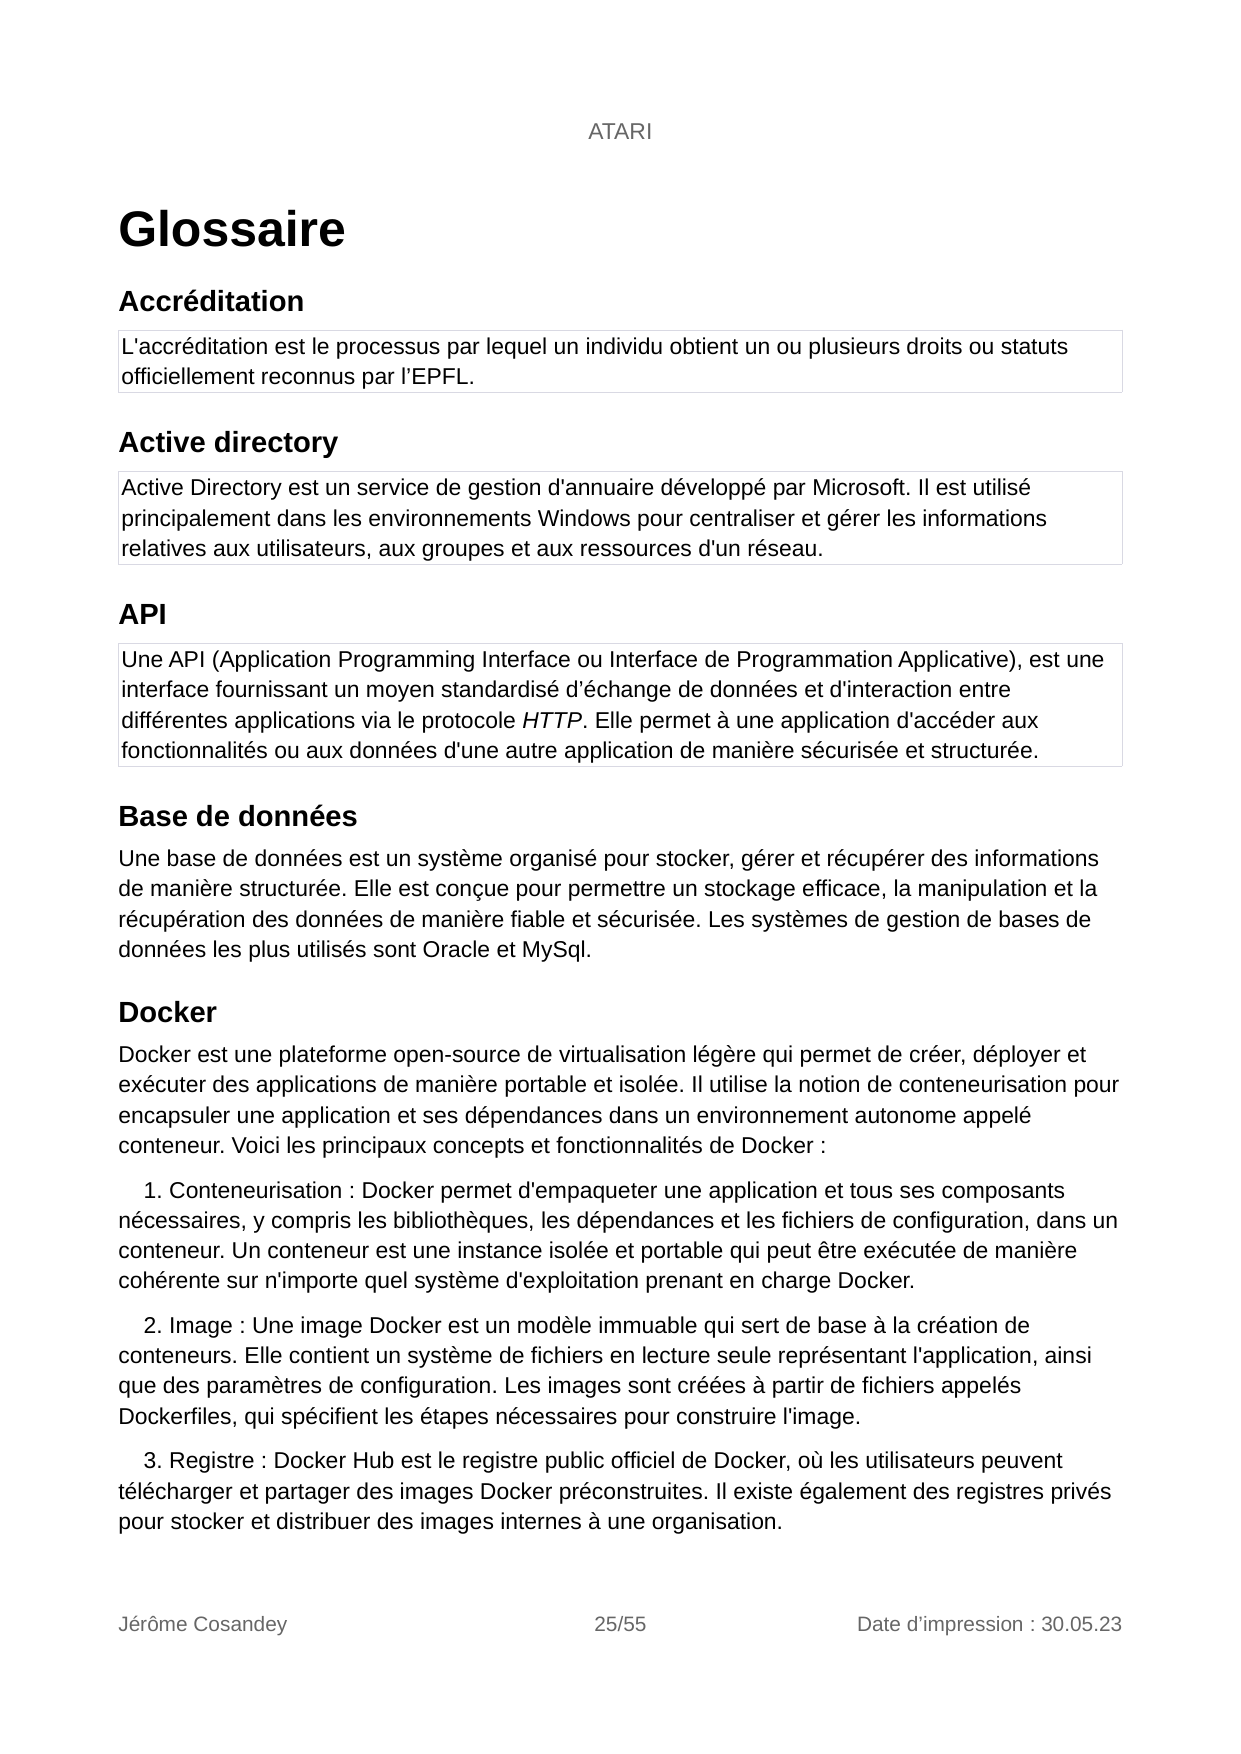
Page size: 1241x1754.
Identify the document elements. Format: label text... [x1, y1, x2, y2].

subtitle Accréditation [118, 283, 1122, 317]
subtitle API [118, 597, 1122, 631]
text Une base de données est un système organisé pour stocker, gérer et récupérer des informations de manière structurée. Elle est conçue pour permettre un stockage efficace, la manipulation et la récupération des données de manière fiable et sécurisée. Les systèmes de gestion de bases de données les plus utilisés sont Oracle et MySql. [118, 845, 1122, 962]
subtitle Glossaire [118, 199, 1122, 256]
text 2. Image : Une image Docker est un modèle immuable qui sert de base à la création de conteneurs. Elle contient un système de fichiers en lecture seule représentant l'application, ainsi que des paramètres de configuration. Les images sont créées à partir de fichiers appelés Dockerfiles, qui spécifient les étapes nécessaires pour construire l'image. [118, 1312, 1122, 1429]
subtitle Active directory [118, 425, 1122, 459]
text 1. Conteneurisation : Docker permet d'empaqueter une application et tous ses composants nécessaires, y compris les bibliothèques, les dépendances et les fichiers de configuration, dans un conteneur. Un conteneur est une instance isolée et portable qui peut être exécutée de manière cohérente sur n'importe quel système d'exploitation prenant en charge Docker. [118, 1177, 1122, 1294]
text L'accréditation est le processus par lequel un individu obtient un ou plusieurs droits ou statuts officiellement reconnus par l’EPFL. [119, 331, 1122, 392]
text Une API (Application Programming Interface ou Interface de Programmation Applicative), est une interface fournissant un moyen standardisé d’échange de données et d'interaction entre différentes applications via le protocole HTTP. Elle permet à une application d'accéder aux fonctionnalités ou aux données d'une autre application de manière sécurisée et structurée. [119, 644, 1122, 766]
subtitle Base de données [118, 799, 1122, 833]
text 3. Registre : Docker Hub est le registre public officiel de Docker, où les utilisateurs peuvent télécharger et partager des images Docker préconstruites. Il existe également des registres privés pour stocker et distribuer des images internes à une organisation. [118, 1447, 1122, 1534]
text Active Directory est un service de gestion d'annuaire développé par Microsoft. Il est utilisé principalement dans les environnements Windows pour centraliser et gérer les informations relatives aux utilisateurs, aux groupes et aux ressources d'un réseau. [119, 472, 1122, 564]
text Docker est une plateforme open-source de virtualisation légère qui permet de créer, déployer et exécuter des applications de manière portable et isolée. Il utilise la notion de conteneurisation pour encapsuler une application et ses dépendances dans un environnement autonome appelé conteneur. Voici les principaux concepts et fonctionnalités de Docker : [118, 1041, 1122, 1158]
subtitle Docker [118, 995, 1122, 1029]
